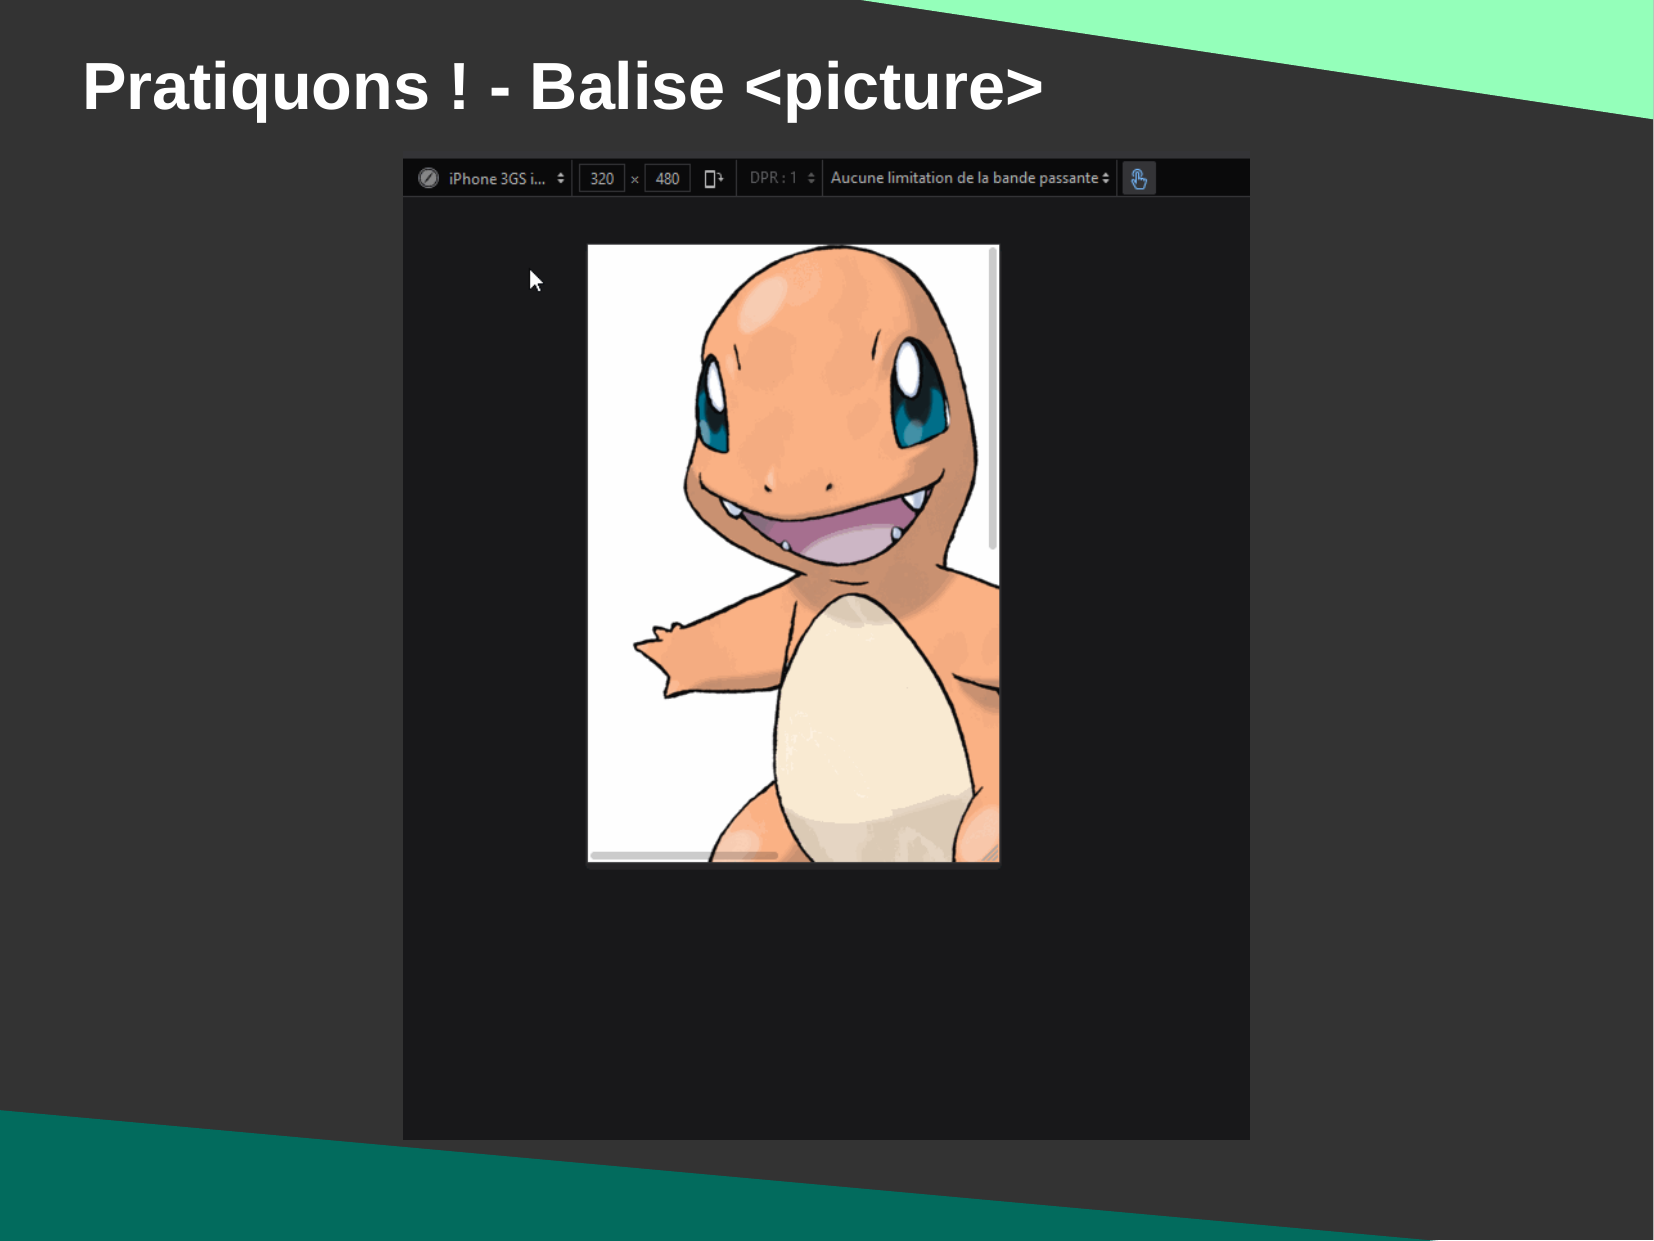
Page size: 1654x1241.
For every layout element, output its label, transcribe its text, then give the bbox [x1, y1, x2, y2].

title Pratiquons ! - Balise <picture> [82, 49, 1571, 152]
text_box [860, 0, 1654, 120]
picture [403, 151, 1250, 1140]
